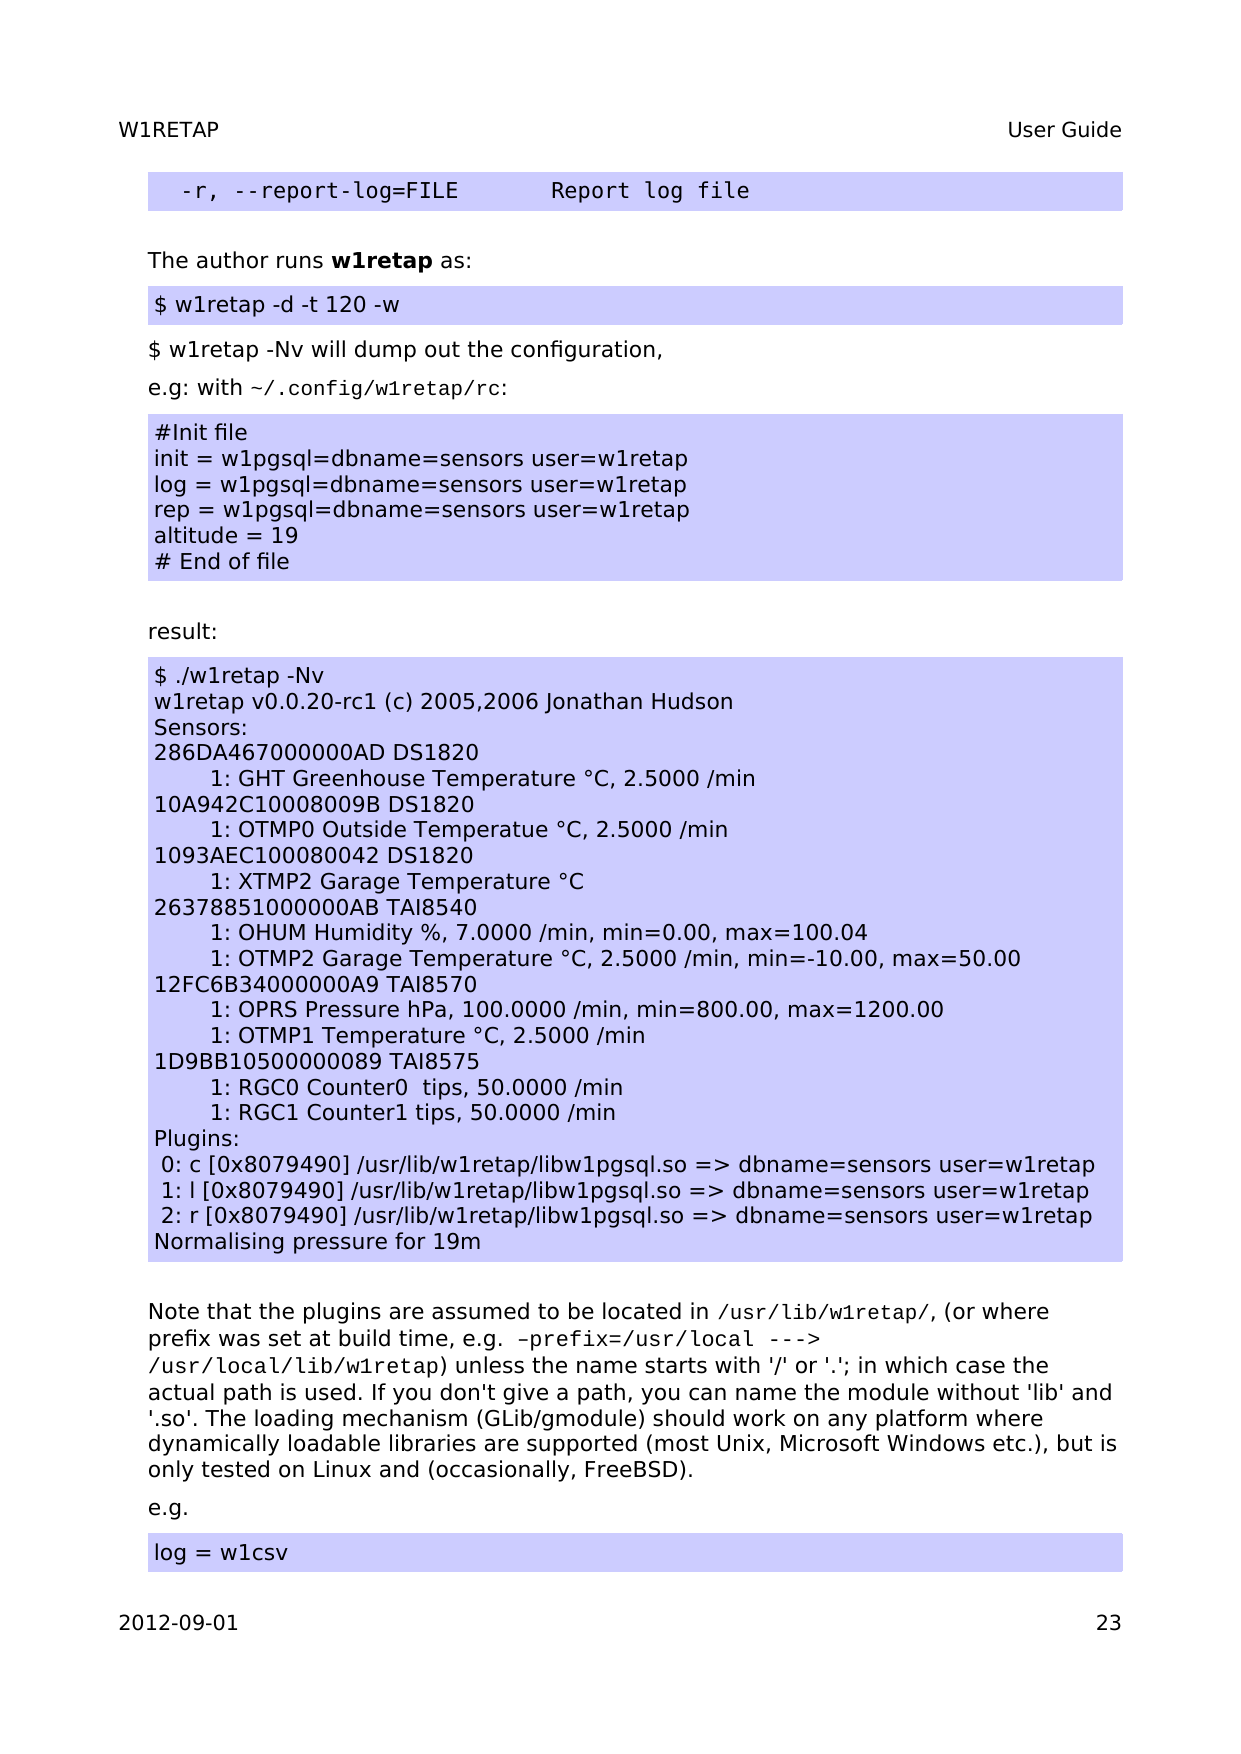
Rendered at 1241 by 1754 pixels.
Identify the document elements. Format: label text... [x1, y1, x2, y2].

text Note that the plugins are assumed to be located in /usr/lib/w1retap/, (or where prefix was set at build time, e.g. –prefix=/usr/local ---> /usr/local/lib/w1retap) unless the name starts with '/' or '.'; in which case the actual path is used. If you don't give a path, you can name the module without 'lib' and '.so'. The loading mechanism (GLib/gmodule) should work on any platform where dynamically loadable libraries are supported (most Unix, Microsoft Windows etc.), but is only tested on Linux and (occasionally, FreeBSD). [148, 1299, 1122, 1483]
text e.g. [148, 1495, 1122, 1521]
text e.g: with ~/.config/w1retap/rc: [148, 375, 1122, 401]
text log = w1csv [149, 1535, 1122, 1571]
text result: [148, 619, 1122, 644]
text $ w1retap -Nv will dump out the configuration, [148, 336, 1122, 362]
text -r, --report-log=FILE Report log file [149, 173, 1122, 210]
text The author runs w1retap as: [148, 248, 1122, 274]
text $ ./w1retap -Nv w1retap v0.0.20-rc1 (c) 2005,2006 Jonathan Hudson Sensors: 286DA467000000AD DS1820 1: GHT Greenhouse Temperature °C, 2.5000 /min 10A942C10008009B DS1820 1: OTMP0 Outside Temperatue °C, 2.5000 /min 1093AEC100080042 DS1820 1: XTMP2 Garage Temperature °C 26378851000000AB TAI8540 1: OHUM Humidity %, 7.0000 /min, min=0.00, max=100.04 1: OTMP2 Garage Temperature °C, 2.5000 /min, min=-10.00, max=50.00 12FC6B34000000A9 TAI8570 1: OPRS Pressure hPa, 100.0000 /min, min=800.00, max=1200.00 1: OTMP1 Temperature °C, 2.5000 /min 1D9BB10500000089 TAI8575 1: RGC0 Counter0 tips, 50.0000 /min 1: RGC1 Counter1 tips, 50.0000 /min Plugins: 0: c [0x8079490] /usr/lib/w1retap/libw1pgsql.so => dbname=sensors user=w1retap 1: l [0x8079490] /usr/lib/w1retap/libw1pgsql.so => dbname=sensors user=w1retap 2: r [0x8079490] /usr/lib/w1retap/libw1pgsql.so => dbname=sensors user=w1retap Normalising pressure for 19m [149, 658, 1122, 1261]
text $ w1retap -d -t 120 -w [149, 287, 1122, 324]
text #Init file init = w1pgsql=dbname=sensors user=w1retap log = w1pgsql=dbname=sensors user=w1retap rep = w1pgsql=dbname=sensors user=w1retap altitude = 19 # End of file [149, 415, 1122, 580]
